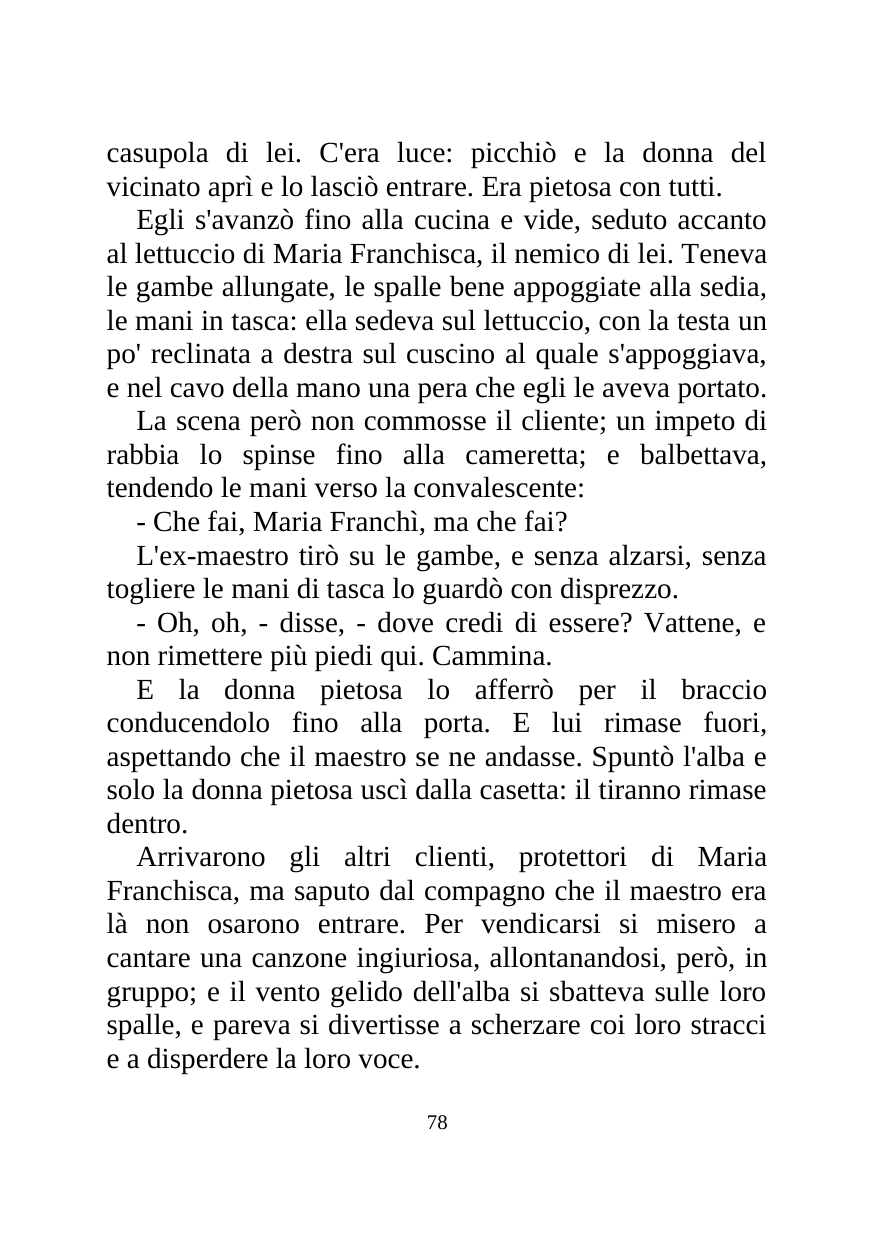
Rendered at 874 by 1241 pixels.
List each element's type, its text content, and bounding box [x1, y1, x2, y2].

text Arrivarono gli altri clienti, protettori di Maria Franchisca, ma saputo dal compagno che il maestro era là non osarono entrare. Per vendicarsi si misero a cantare una canzone ingiuriosa, allontanandosi, però, in gruppo; e il vento gelido dell'alba si sbatteva sulle loro spalle, e pareva si divertisse a scherzare coi loro stracci e a disperdere la loro voce. [106, 839, 768, 1074]
text - Oh, oh, - disse, - dove credi di essere? Vattene, e non rimettere più piedi qui. Cammina. [106, 605, 768, 672]
text L'ex-maestro tirò su le gambe, e senza alzarsi, senza togliere le mani di tasca lo guardò con disprezzo. [106, 538, 768, 605]
text E la donna pietosa lo afferrò per il braccio conducendolo fino alla porta. E lui rimase fuori, aspettando che il maestro se ne andasse. Spuntò l'alba e solo la donna pietosa uscì dalla casetta: il tiranno rimase dentro. [106, 672, 768, 839]
text casupola di lei. C'era luce: picchiò e la donna del vicinato aprì e lo lasciò entrare. Era pietosa con tutti. [106, 135, 768, 202]
text - Che fai, Maria Franchì, ma che fai? [106, 504, 768, 538]
text La scena però non commosse il cliente; un impeto di rabbia lo spinse fino alla cameretta; e balbettava, tendendo le mani verso la convalescente: [106, 403, 768, 504]
text Egli s'avanzò fino alla cucina e vide, seduto accanto al lettuccio di Maria Franchisca, il nemico di lei. Teneva le gambe allungate, le spalle bene appoggiate alla sedia, le mani in tasca: ella sedeva sul lettuccio, con la testa un po' reclinata a destra sul cuscino al quale s'appoggiava, e nel cavo della mano una pera che egli le aveva portato. [106, 202, 768, 403]
